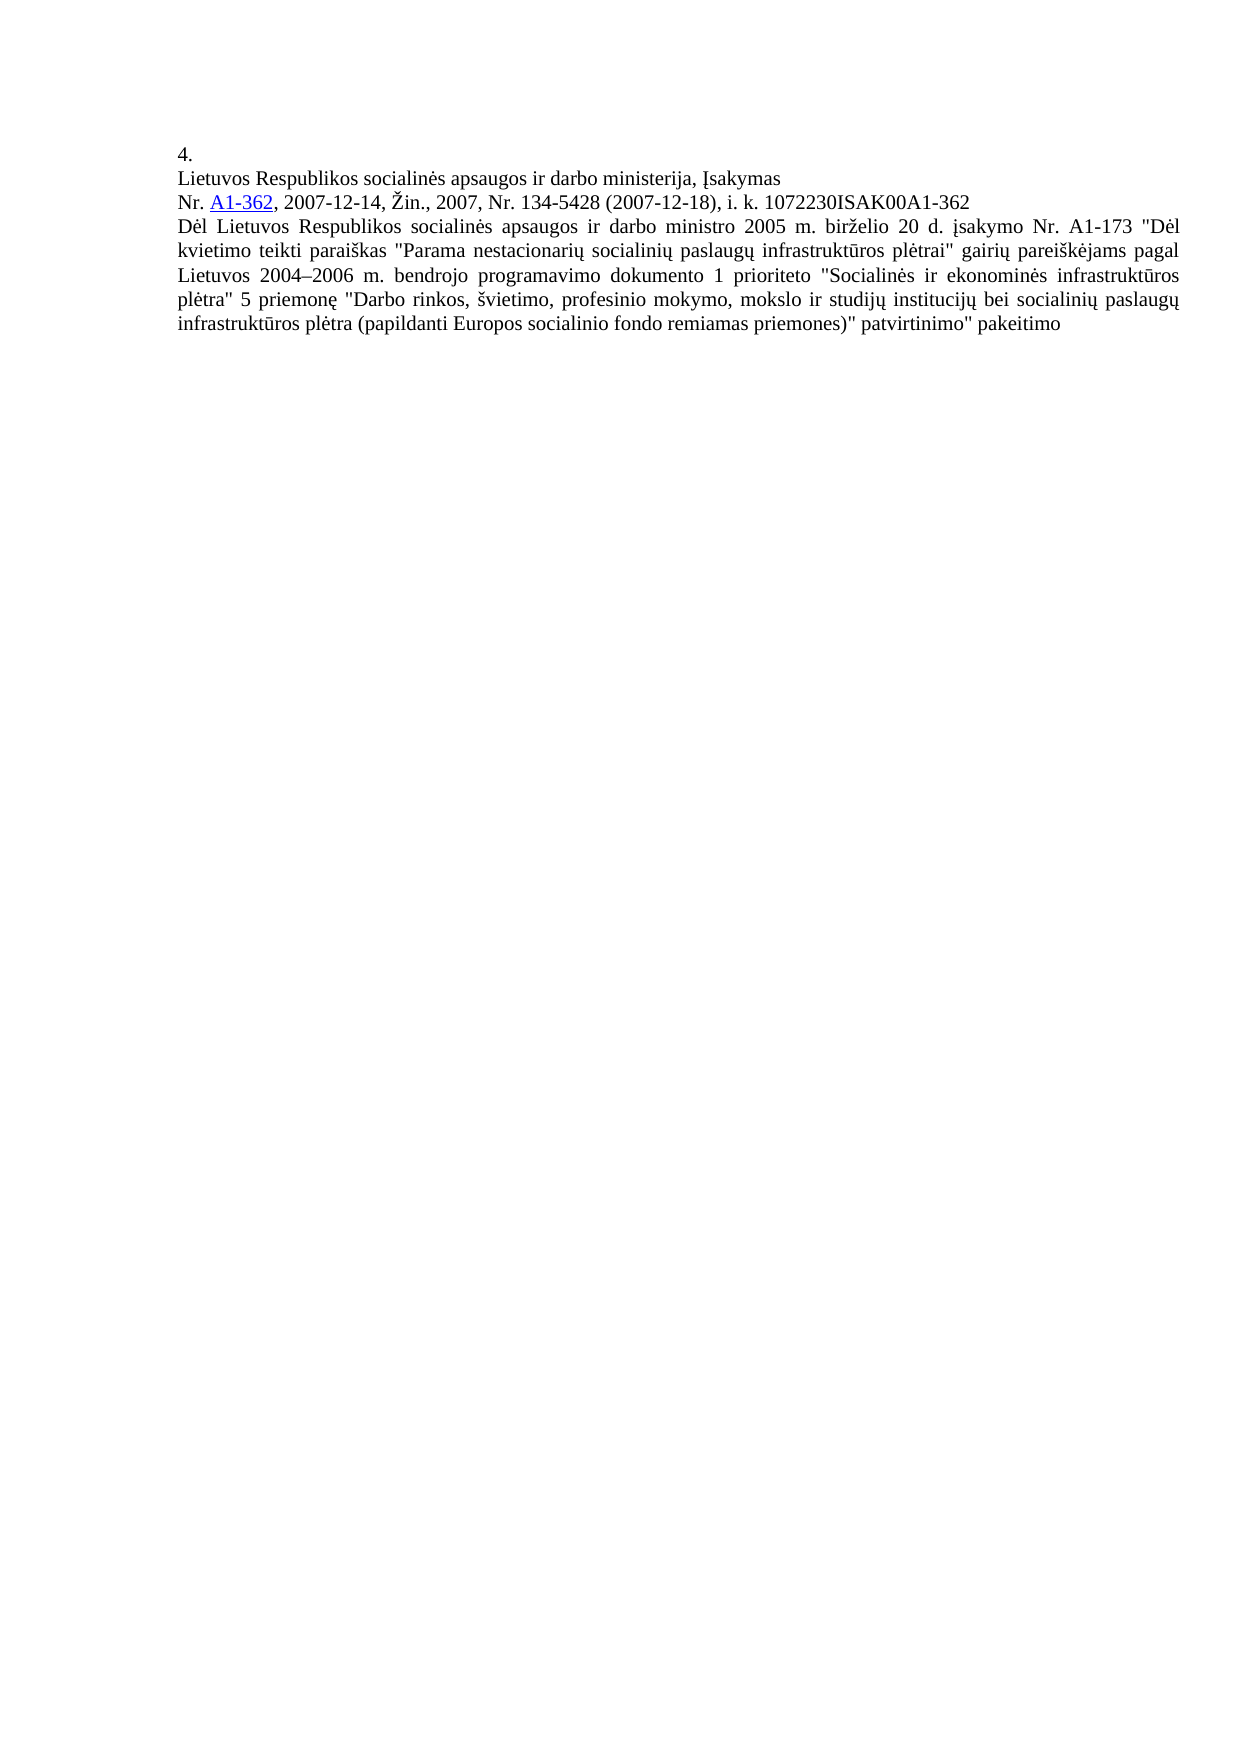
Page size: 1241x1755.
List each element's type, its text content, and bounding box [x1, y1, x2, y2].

text Lietuvos Respublikos socialinės apsaugos ir darbo ministerija, Įsakymas [177, 166, 1181, 190]
text 4. [177, 142, 1181, 166]
text Nr. A1-362, 2007-12-14, Žin., 2007, Nr. 134-5428 (2007-12-18), i. k. 1072230ISAK00A1-362 [177, 190, 1181, 214]
text Dėl Lietuvos Respublikos socialinės apsaugos ir darbo ministro 2005 m. birželio 20 d. įsakymo Nr. A1-173 "Dėl kvietimo teikti paraiškas "Parama nestacionarių socialinių paslaugų infrastruktūros plėtrai" gairių pareiškėjams pagal Lietuvos 2004–2006 m. bendrojo programavimo dokumento 1 prioriteto "Socialinės ir ekonominės infrastruktūros plėtra" 5 priemonę "Darbo rinkos, švietimo, profesinio mokymo, mokslo ir studijų institucijų bei socialinių paslaugų infrastruktūros plėtra (papildanti Europos socialinio fondo remiamas priemones)" patvirtinimo" pakeitimo [177, 214, 1181, 335]
